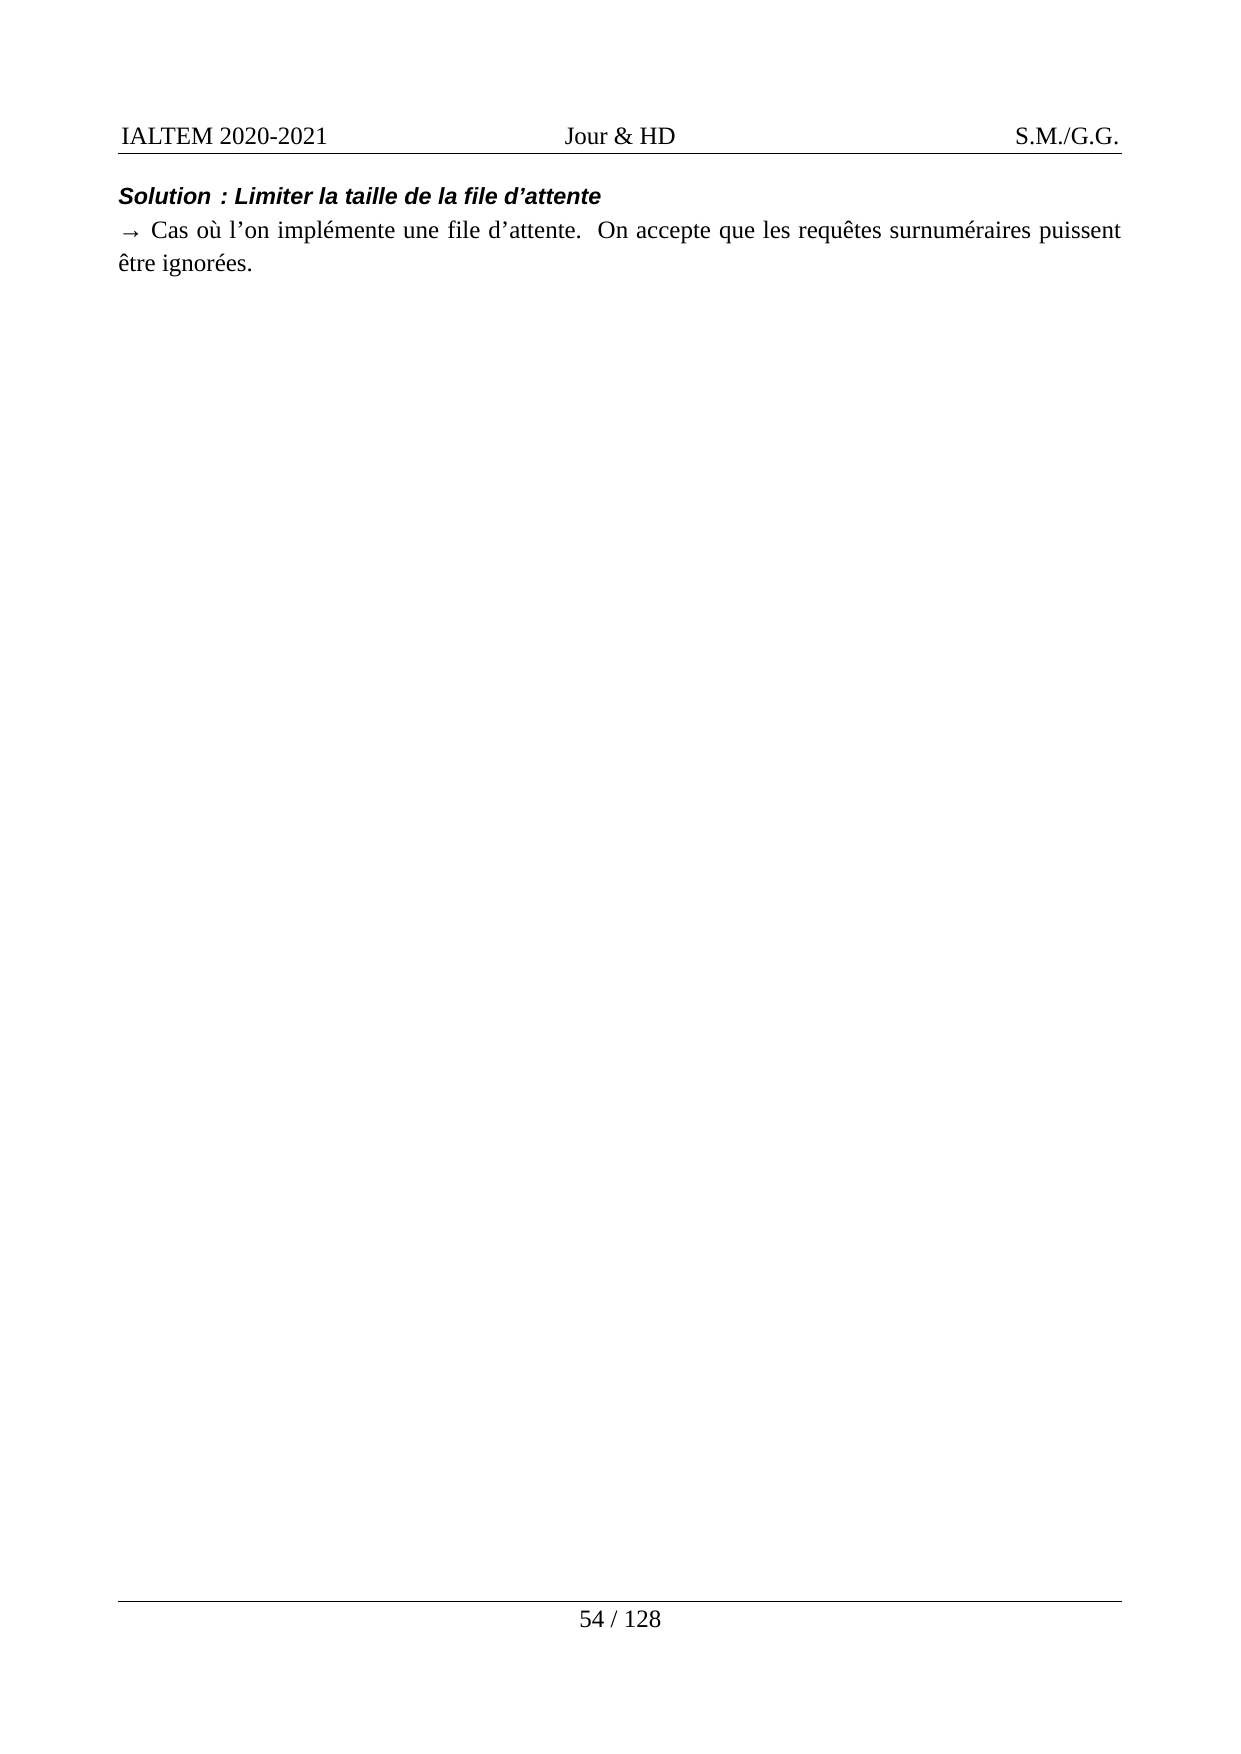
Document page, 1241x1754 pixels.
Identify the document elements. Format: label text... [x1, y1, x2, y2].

subtitle Solution : Limiter la taille de la file d’attente [118, 182, 1122, 209]
text → Cas où l’on implémente une file d’attente. On accepte que les requêtes surnuméraires puissent être ignorées. [118, 215, 1122, 277]
